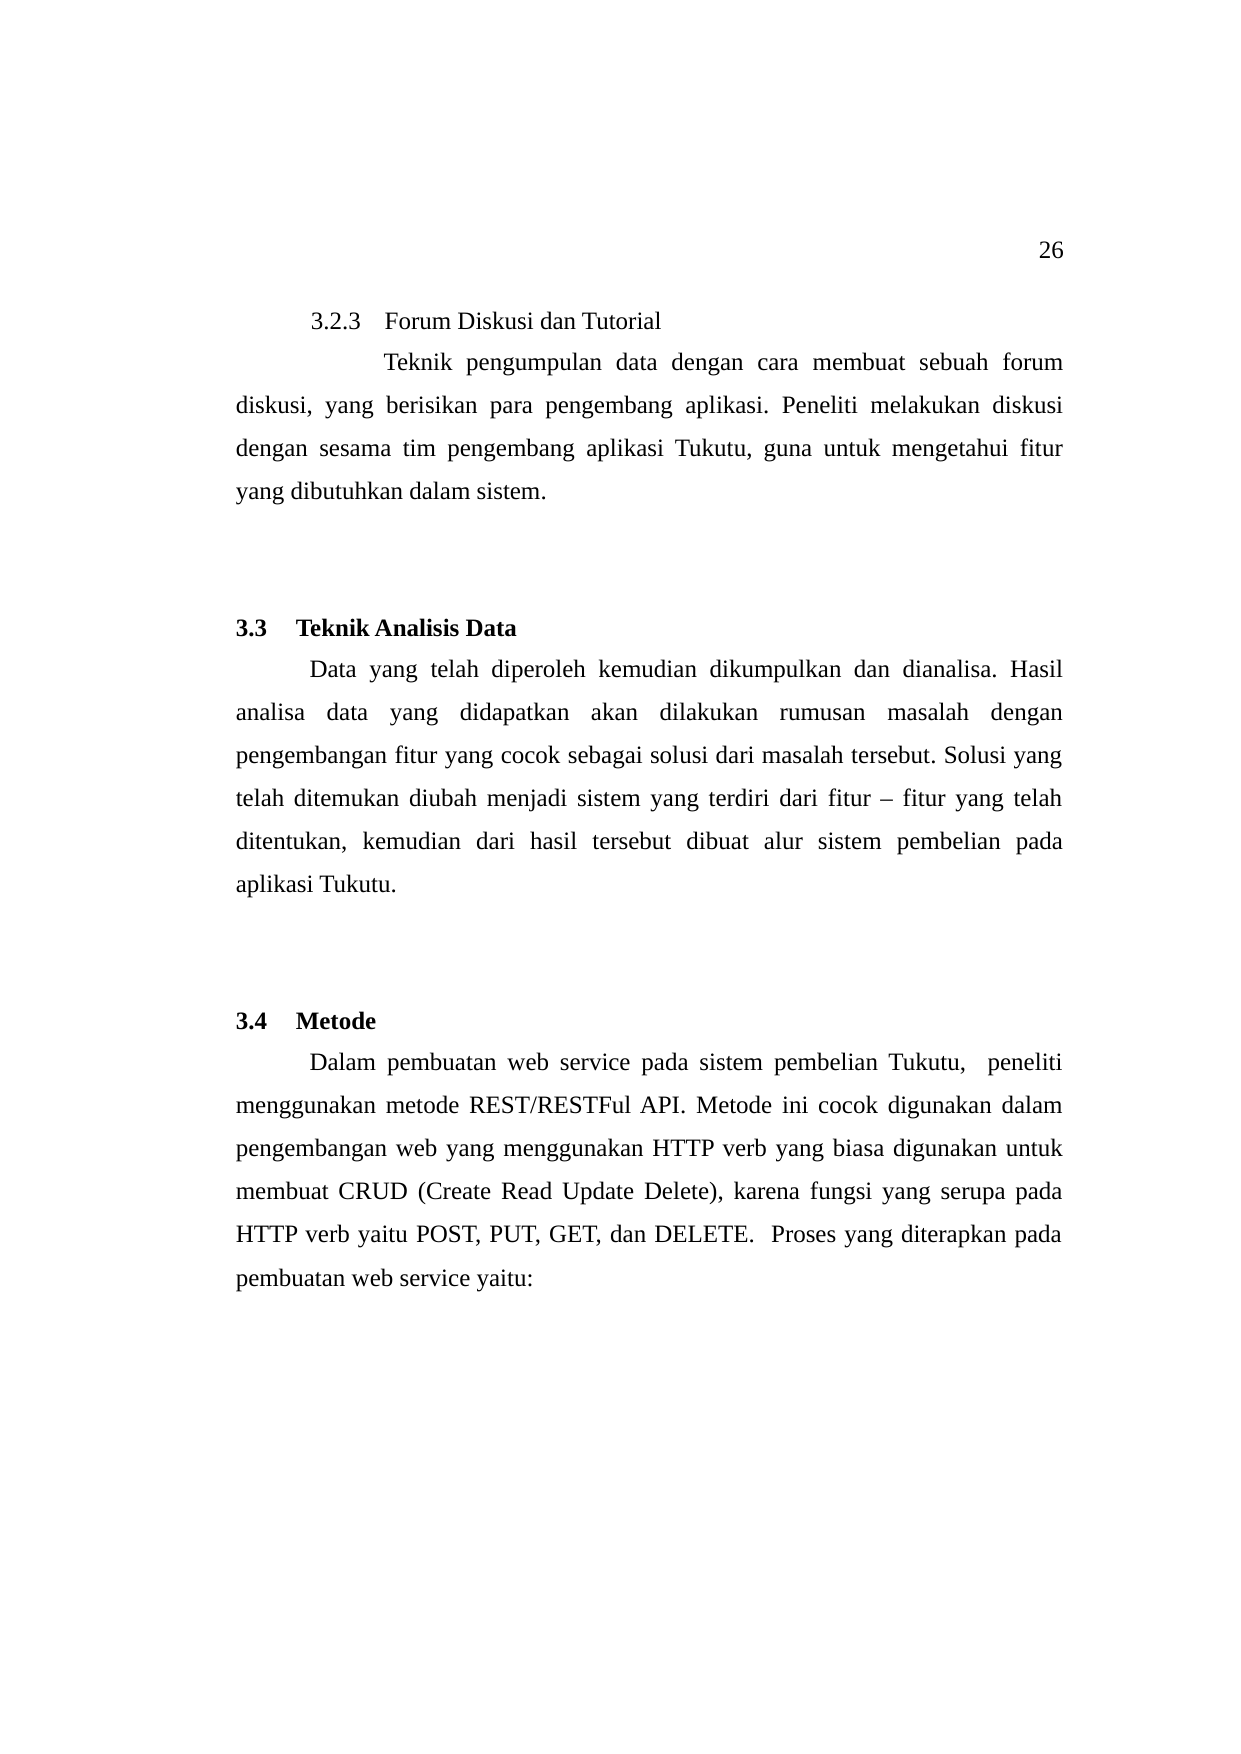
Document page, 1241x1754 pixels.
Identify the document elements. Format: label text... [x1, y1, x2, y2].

subtitle Metode [236, 1006, 1063, 1034]
subtitle Forum Diskusi dan Tutorial [311, 306, 1063, 335]
text Teknik pengumpulan data dengan cara membuat sebuah forum diskusi, yang berisikan para pengembang aplikasi. Peneliti melakukan diskusi dengan sesama tim pengembang aplikasi Tukutu, guna untuk mengetahui fitur yang dibutuhkan dalam sistem. [236, 347, 1063, 505]
subtitle Teknik Analisis Data [236, 613, 1063, 641]
text Dalam pembuatan web service pada sistem pembelian Tukutu, peneliti menggunakan metode REST/RESTFul API. Metode ini cocok digunakan dalam pengembangan web yang menggunakan HTTP verb yang biasa digunakan untuk membuat CRUD (Create Read Update Delete), karena fungsi yang serupa pada HTTP verb yaitu POST, PUT, GET, dan DELETE. Proses yang diterapkan pada pembuatan web service yaitu: [236, 1047, 1063, 1291]
text Data yang telah diperoleh kemudian dikumpulkan dan dianalisa. Hasil analisa data yang didapatkan akan dilakukan rumusan masalah dengan pengembangan fitur yang cocok sebagai solusi dari masalah tersebut. Solusi yang telah ditemukan diubah menjadi sistem yang terdiri dari fitur – fitur yang telah ditentukan, kemudian dari hasil tersebut dibuat alur sistem pembelian pada aplikasi Tukutu. [236, 654, 1063, 898]
